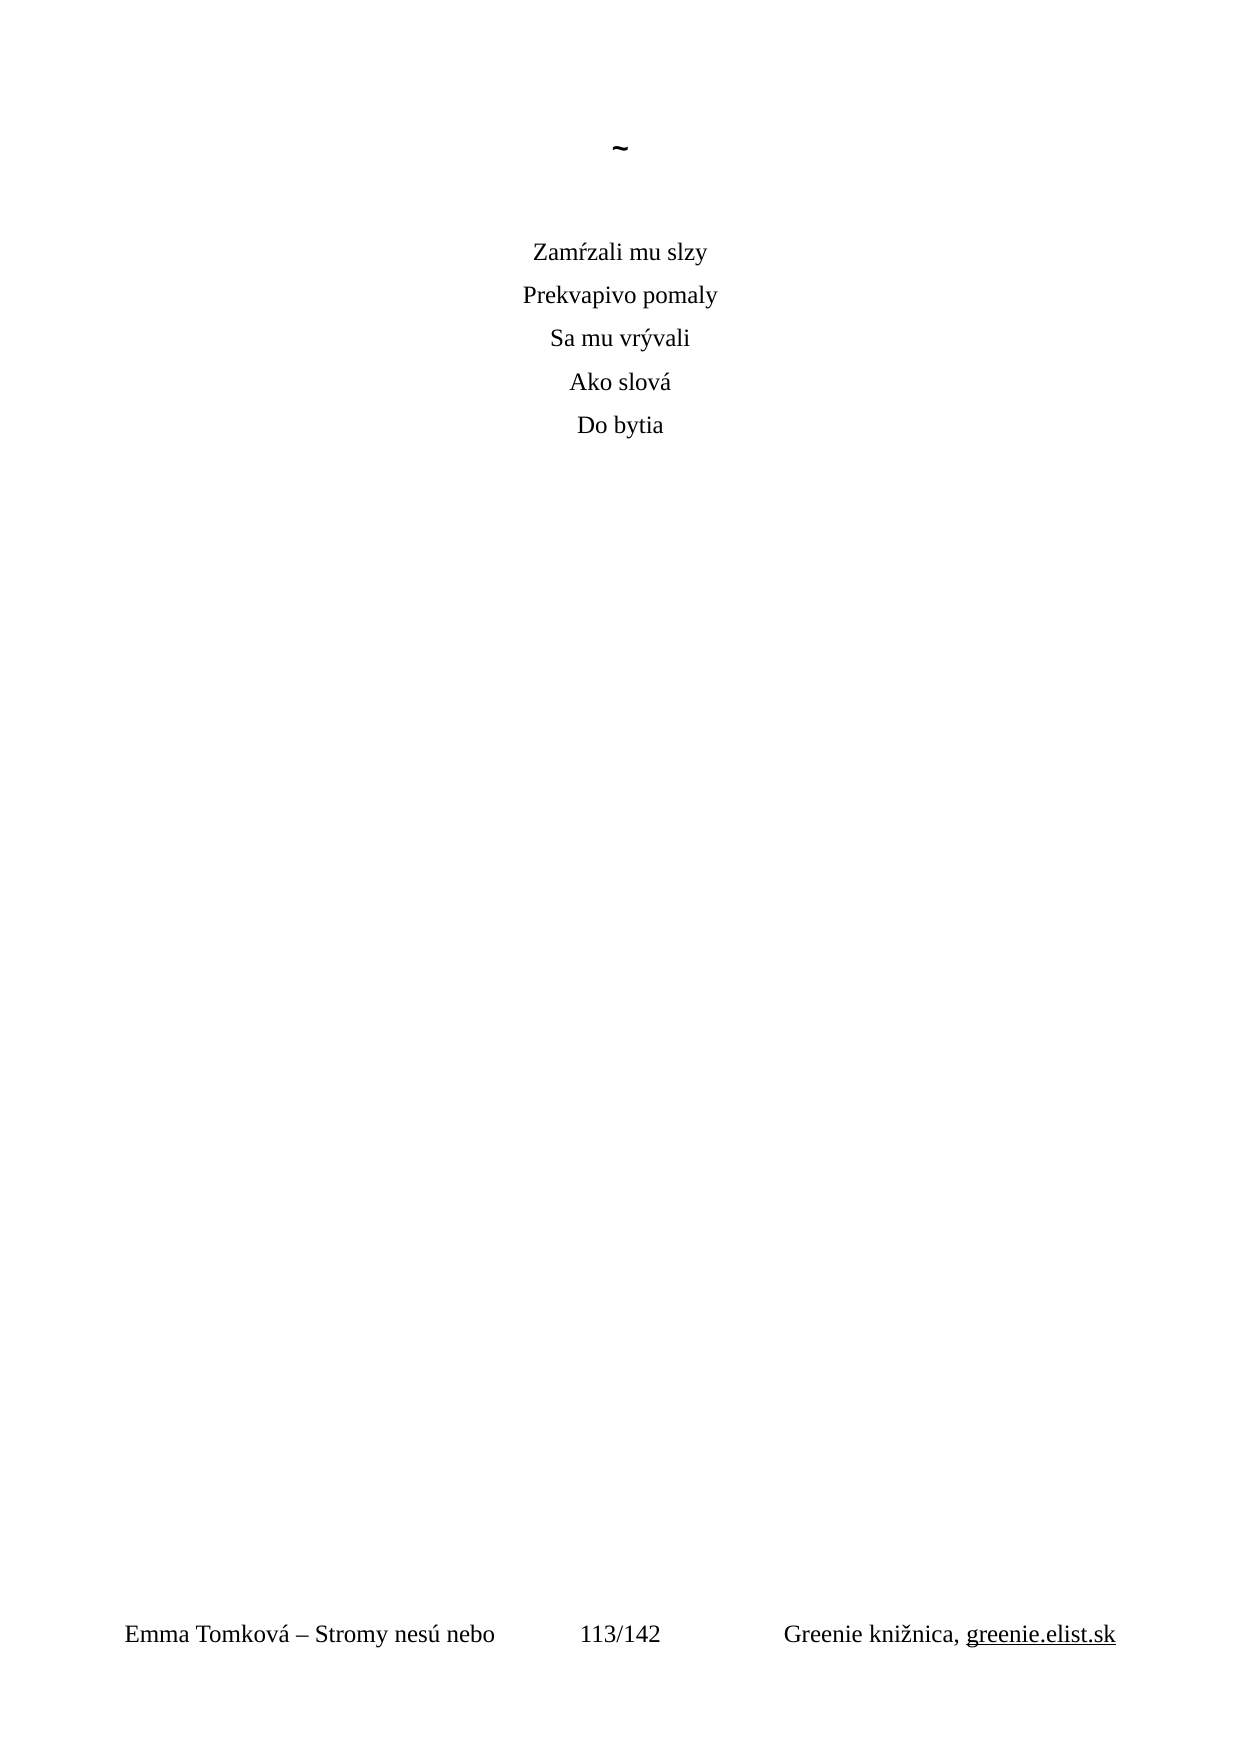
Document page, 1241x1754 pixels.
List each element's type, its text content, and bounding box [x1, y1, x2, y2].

text Prekvapivo pomaly [106, 280, 1134, 309]
subtitle ~ [106, 131, 1134, 165]
text Do bytia [106, 410, 1134, 438]
text Zamŕzali mu slzy [106, 194, 1134, 266]
text Ako slová [106, 367, 1134, 395]
text Sa mu vrývali [106, 323, 1134, 352]
